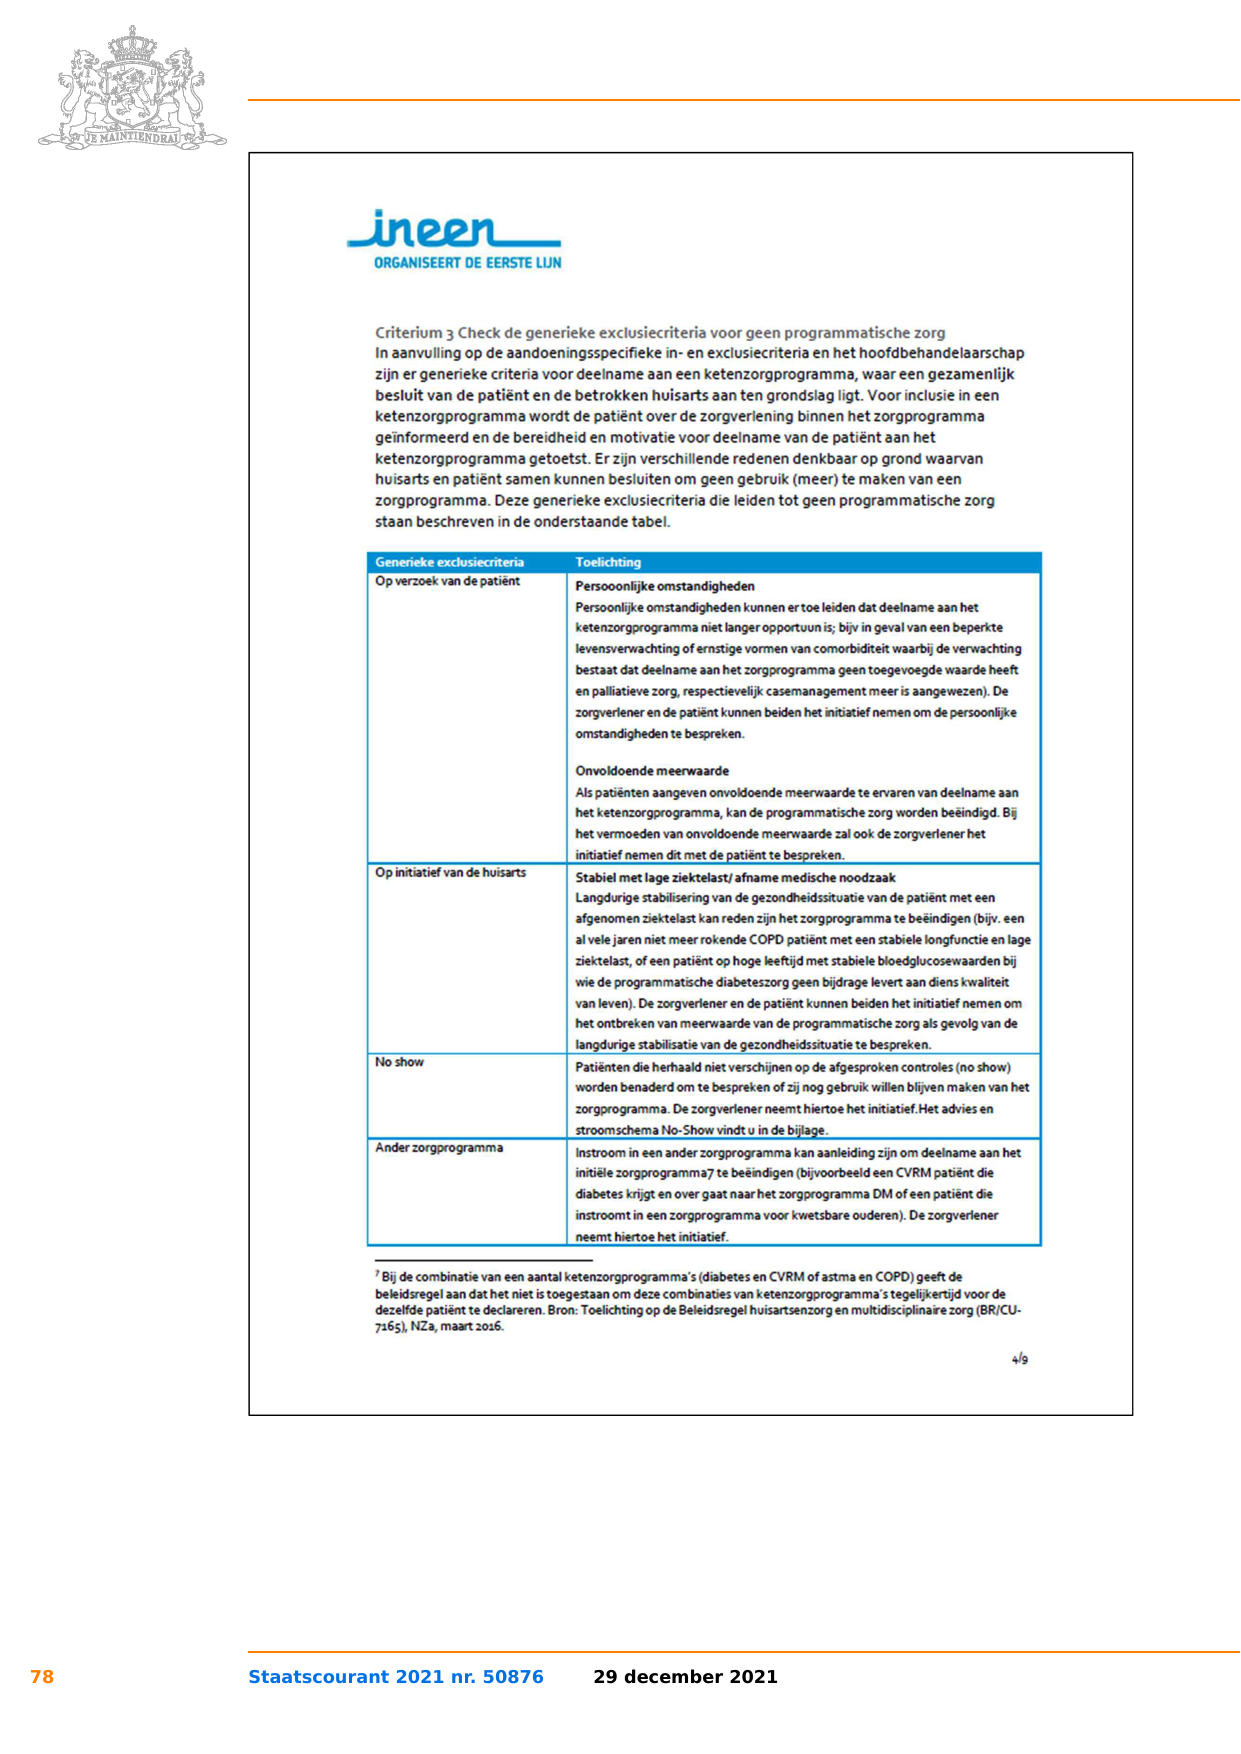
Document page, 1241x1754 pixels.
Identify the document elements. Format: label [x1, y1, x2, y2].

picture [38, 25, 227, 150]
picture [248, 151, 1134, 1416]
